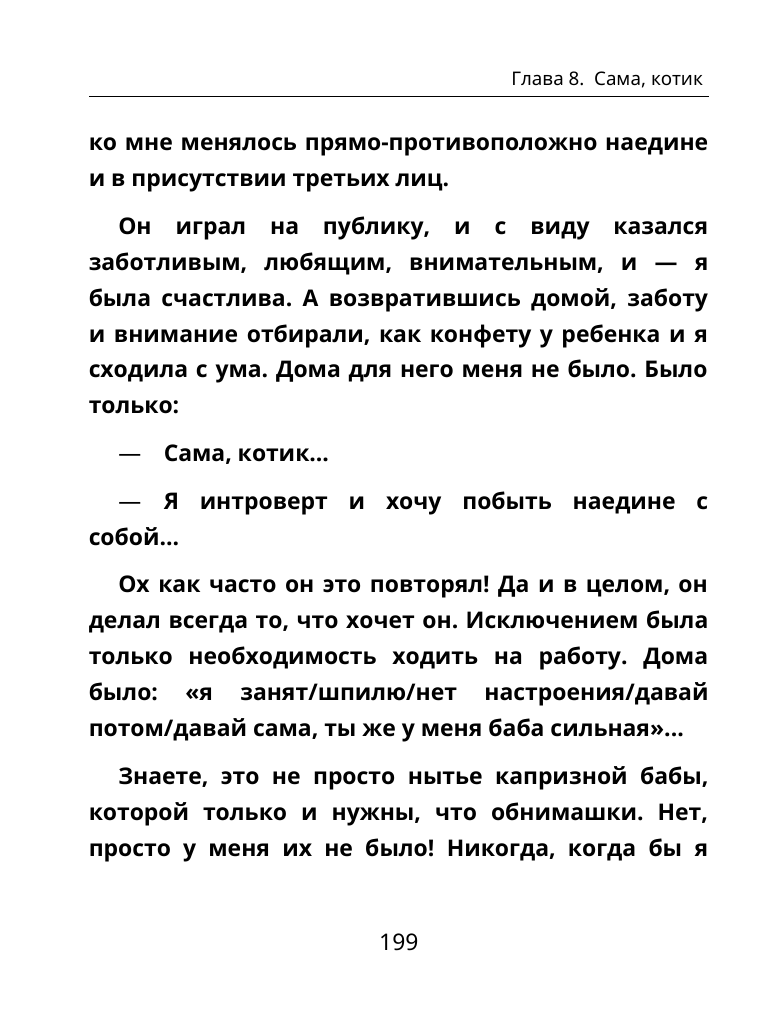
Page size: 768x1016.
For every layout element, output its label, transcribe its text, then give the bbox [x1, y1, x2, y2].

text ко мне менялось прямо-противоположно наедине и в присутствии третьих лиц. [88, 126, 709, 193]
list Сама, котик... [88, 437, 709, 468]
text Знаете, это не просто нытье капризной бабы, которой только и нужны, что обнимашки. Нет, просто у меня их не было! Никогда, когда бы я [88, 760, 709, 863]
text Он играл на публику, и с виду казался заботливым, любящим, внимательным, и — я была счастлива. А возвратившись домой, заботу и внимание отбирали, как конфету у ребенка и я сходила с ума. Дома для него меня не было. Было только: [88, 210, 709, 421]
list Я интроверт и хочу побыть наедине с собой... [88, 485, 709, 552]
text Ох как часто он это повторял! Да и в целом, он делал всегда то, что хочет он. Исключением была только необходимость ходить на работу. Дома было: «я занят/шпилю/нет настроения/давай потом/давай сама, ты же у меня баба сильная»... [88, 568, 709, 743]
